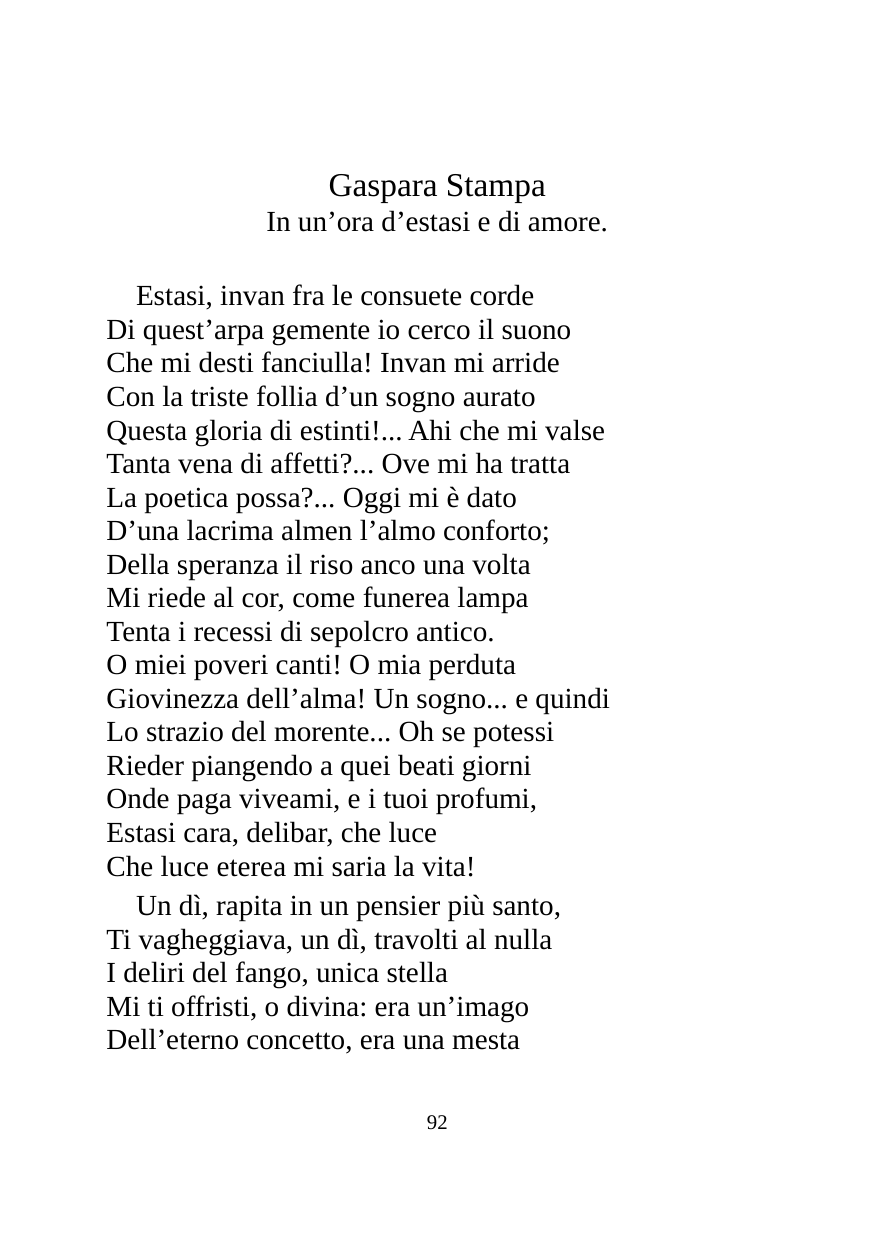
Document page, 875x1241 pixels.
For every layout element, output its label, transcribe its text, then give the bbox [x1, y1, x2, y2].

text Un dì, rapita in un pensier più santo, Ti vagheggiava, un dì, travolti al nulla I deliri del fango, unica stella Mi ti offristi, o divina: era un’imago Dell’eterno concetto, era una mesta [106, 888, 768, 1056]
subtitle Gaspara Stampa In un’ora d’estasi e di amore. [106, 165, 768, 237]
text Estasi, invan fra le consuete corde Di quest’arpa gemente io cerco il suono Che mi desti fanciulla! Invan mi arride Con la triste follia d’un sogno aurato Questa gloria di estinti!... Ahi che mi valse Tanta vena di affetti?... Ove mi ha tratta La poetica possa?... Oggi mi è dato D’una lacrima almen l’almo conforto; Della speranza il riso anco una volta Mi riede al cor, come funerea lampa Tenta i recessi di sepolcro antico. O miei poveri canti! O mia perduta Giovinezza dell’alma! Un sogno... e quindi Lo strazio del morente... Oh se potessi Rieder piangendo a quei beati giorni Onde paga viveami, e i tuoi profumi, Estasi cara, delibar, che luce Che luce eterea mi saria la vita! [106, 278, 768, 882]
